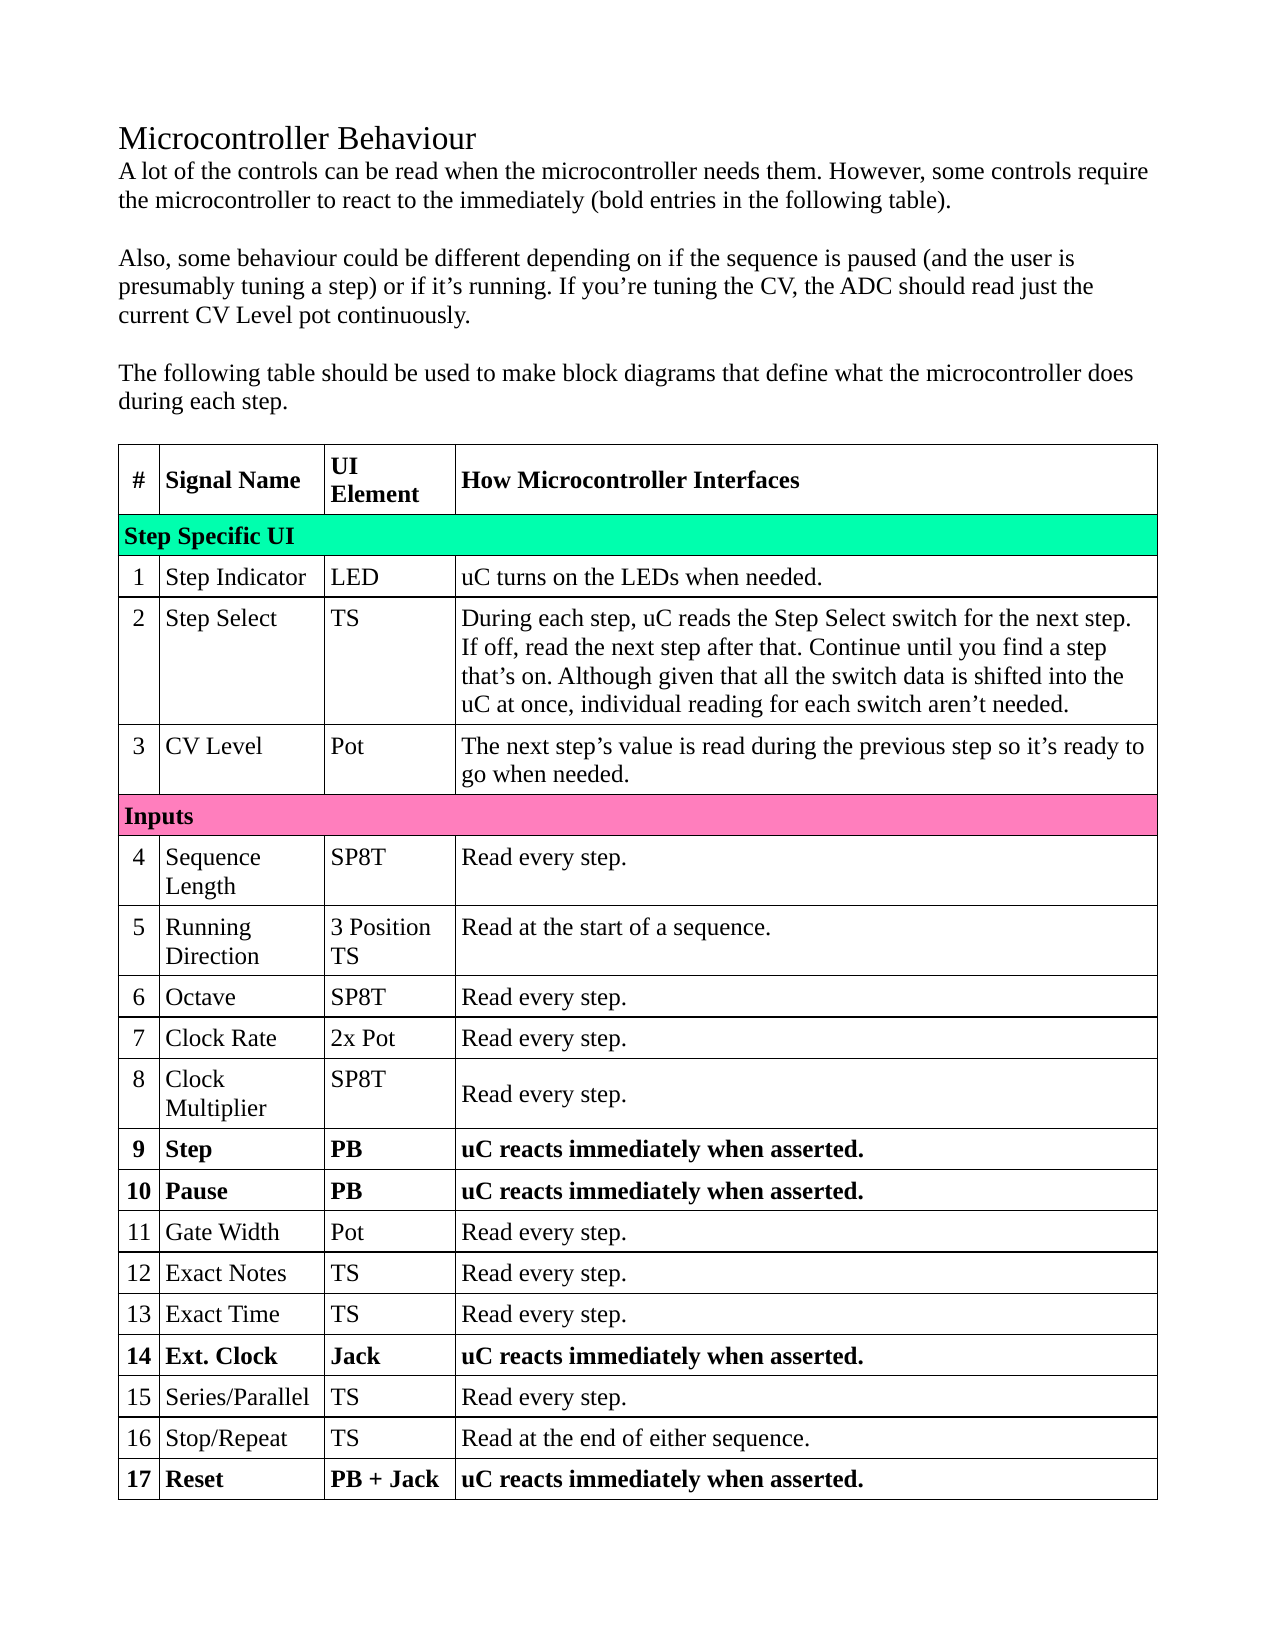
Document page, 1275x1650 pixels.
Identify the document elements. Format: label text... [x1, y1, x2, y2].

table_cell uC reacts immediately when asserted. [456, 1459, 1157, 1499]
table_cell Clock Rate [160, 1018, 324, 1058]
table_cell The next step’s value is read during the previous step so it’s ready to go when needed. [456, 725, 1157, 794]
table_cell TS [325, 1376, 455, 1416]
table_cell uC turns on the LEDs when needed. [456, 556, 1157, 596]
table_cell 13 [119, 1294, 159, 1334]
table_cell Read every step. [456, 1253, 1157, 1293]
table_cell Exact Time [160, 1294, 324, 1334]
table_cell Step Select [160, 598, 324, 724]
table_cell TS [325, 1253, 455, 1293]
table_cell Read every step. [456, 1059, 1157, 1128]
table_cell uC reacts immediately when asserted. [456, 1170, 1157, 1210]
table_cell Stop/Repeat [160, 1418, 324, 1458]
table_cell Read every step. [456, 1376, 1157, 1416]
table_header # [119, 445, 159, 514]
table_cell CV Level [160, 725, 324, 794]
table_cell TS [325, 1418, 455, 1458]
table_cell Sequence Length [160, 836, 324, 905]
table_cell Read every step. [456, 1018, 1157, 1058]
table_cell 14 [119, 1335, 159, 1375]
table_cell 11 [119, 1211, 159, 1251]
table_cell Read at the end of either sequence. [456, 1418, 1157, 1458]
table_cell 6 [119, 976, 159, 1016]
table_cell Pot [325, 725, 455, 794]
table_cell SP8T [325, 976, 455, 1016]
table_cell 9 [119, 1129, 159, 1169]
table_cell Step [160, 1129, 324, 1169]
table_cell Jack [325, 1335, 455, 1375]
table_cell 17 [119, 1459, 159, 1499]
table_cell 3 Position TS [325, 906, 455, 975]
table_cell Read every step. [456, 836, 1157, 905]
table_header UI Element [325, 445, 455, 514]
table_cell SP8T [325, 836, 455, 905]
table_cell 4 [119, 836, 159, 905]
table_cell Pause [160, 1170, 324, 1210]
table_cell Series/Parallel [160, 1376, 324, 1416]
table_cell LED [325, 556, 455, 596]
table_header Signal Name [160, 445, 324, 514]
table_cell PB [325, 1170, 455, 1210]
text The following table should be used to make block diagrams that define what the microcontroller does during each step. [118, 358, 1157, 415]
table_cell Read every step. [456, 1294, 1157, 1334]
text Microcontroller Behaviour [118, 118, 1157, 156]
table_cell Read every step. [456, 1211, 1157, 1251]
table_cell Reset [160, 1459, 324, 1499]
table_cell Octave [160, 976, 324, 1016]
table_cell PB [325, 1129, 455, 1169]
table_cell TS [325, 598, 455, 724]
table_cell Read at the start of a sequence. [456, 906, 1157, 975]
table_cell Step Specific UI [119, 515, 1157, 555]
table_cell 10 [119, 1170, 159, 1210]
table_cell 16 [119, 1418, 159, 1458]
table_cell PB + Jack [325, 1459, 455, 1499]
table_cell uC reacts immediately when asserted. [456, 1129, 1157, 1169]
table_cell Exact Notes [160, 1253, 324, 1293]
table_cell Gate Width [160, 1211, 324, 1251]
table_cell SP8T [325, 1059, 455, 1128]
table_cell Clock Multiplier [160, 1059, 324, 1128]
table_cell Pot [325, 1211, 455, 1251]
table_cell uC reacts immediately when asserted. [456, 1335, 1157, 1375]
table_cell 8 [119, 1059, 159, 1128]
table_cell 7 [119, 1018, 159, 1058]
table_cell Inputs [119, 795, 1157, 835]
table_cell 1 [119, 556, 159, 596]
text A lot of the controls can be read when the microcontroller needs them. However, some controls require the microcontroller to react to the immediately (bold entries in the following table). [118, 156, 1157, 214]
table_cell Read every step. [456, 976, 1157, 1016]
table_cell 2 [119, 598, 159, 724]
table_cell TS [325, 1294, 455, 1334]
table_cell 5 [119, 906, 159, 975]
table_cell 15 [119, 1376, 159, 1416]
table_cell 2x Pot [325, 1018, 455, 1058]
table_header How Microcontroller Interfaces [456, 445, 1157, 514]
table_cell Ext. Clock [160, 1335, 324, 1375]
table_cell 12 [119, 1253, 159, 1293]
table_cell During each step, uC reads the Step Select switch for the next step. If off, read the next step after that. Continue until you find a step that’s on. Although given that all the switch data is shifted into the uC at once, individual reading for each switch aren’t needed. [456, 598, 1157, 724]
table_cell Step Indicator [160, 556, 324, 596]
text Also, some behaviour could be different depending on if the sequence is paused (and the user is presumably tuning a step) or if it’s running. If you’re tuning the CV, the ADC should read just the current CV Level pot continuously. [118, 243, 1157, 329]
table_cell Running Direction [160, 906, 324, 975]
table_cell 3 [119, 725, 159, 794]
